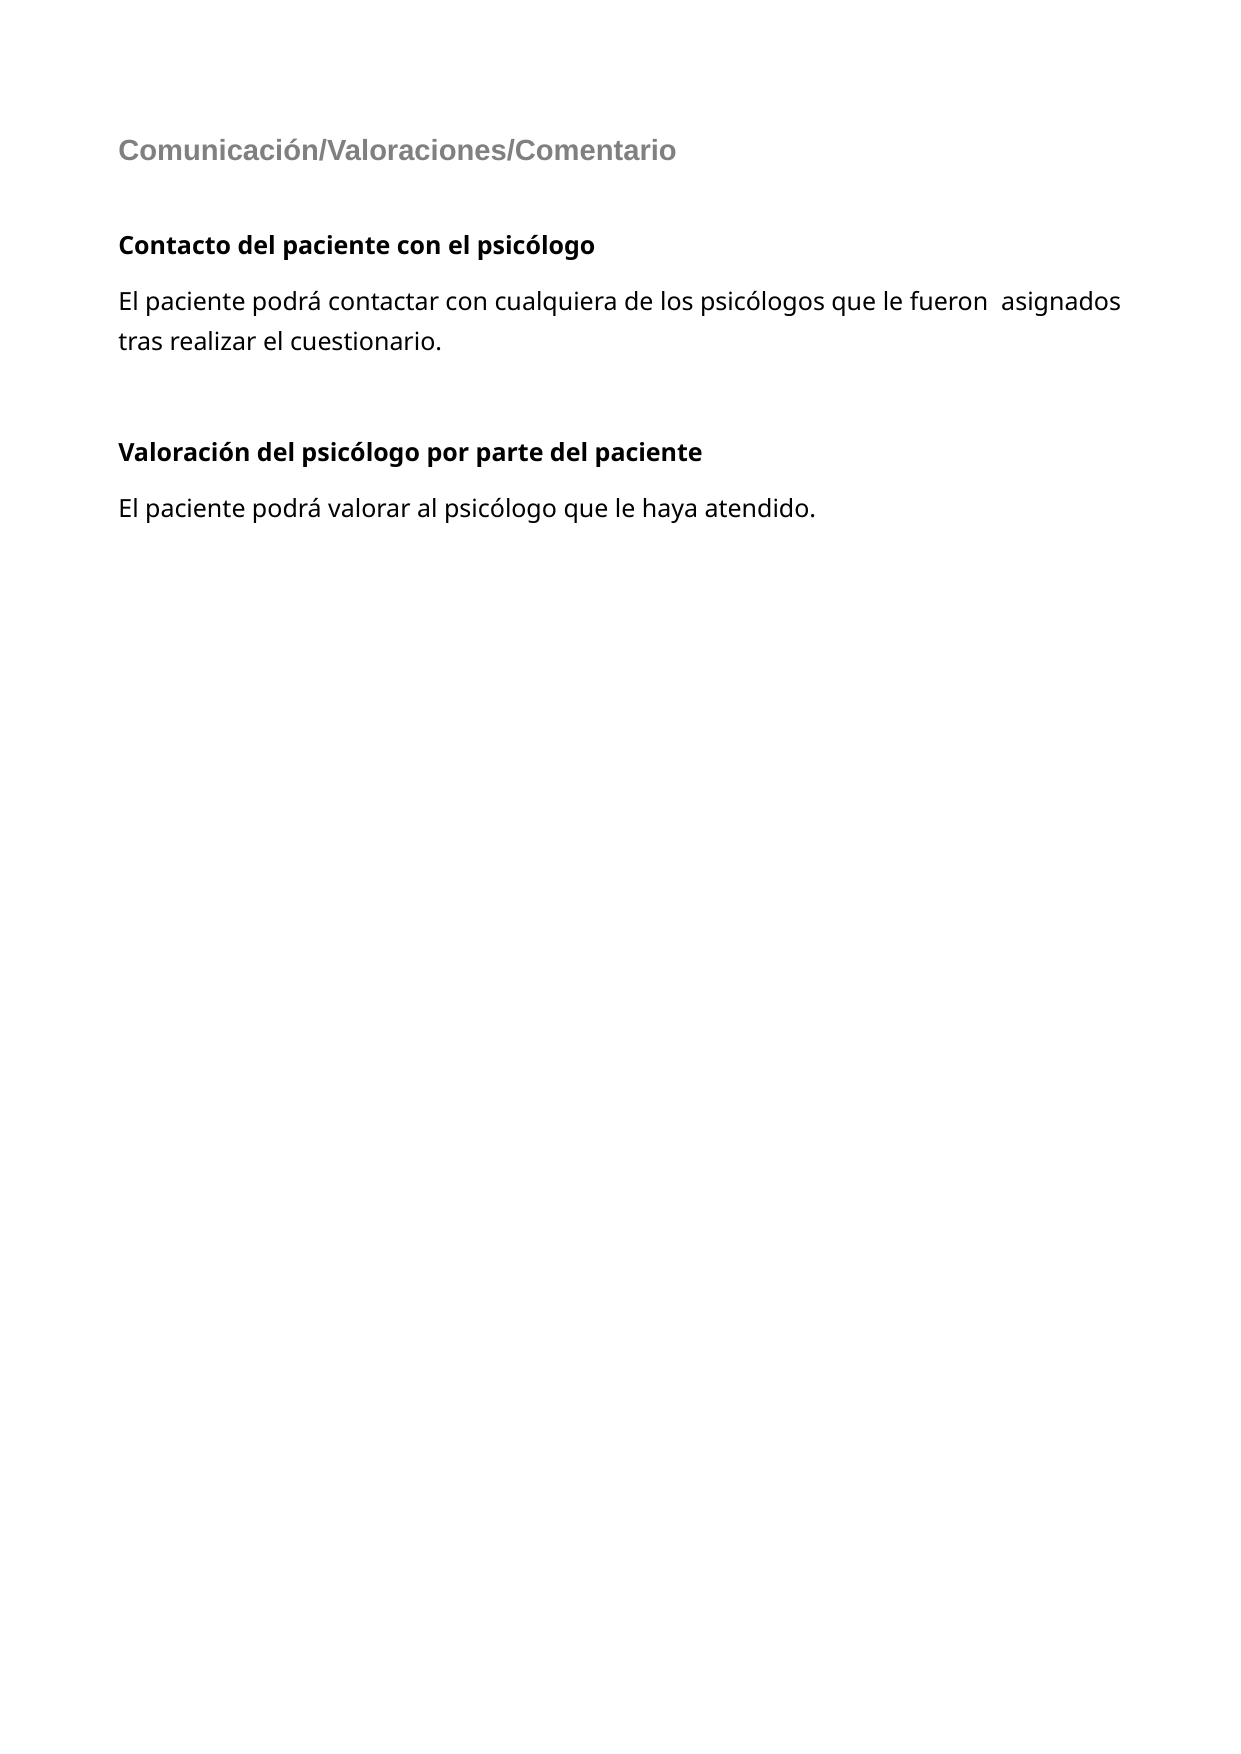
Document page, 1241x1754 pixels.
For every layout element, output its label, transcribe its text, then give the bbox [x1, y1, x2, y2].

text Valoración del psicólogo por parte del paciente [118, 435, 1122, 469]
text El paciente podrá valorar al psicólogo que le haya atendido. [118, 490, 1122, 524]
text El paciente podrá contactar con cualquiera de los psicólogos que le fueron asignados tras realizar el cuestionario. [118, 283, 1122, 358]
text Contacto del paciente con el psicólogo [118, 228, 1122, 262]
subtitle Comunicación/Valoraciones/Comentario [118, 133, 1122, 166]
